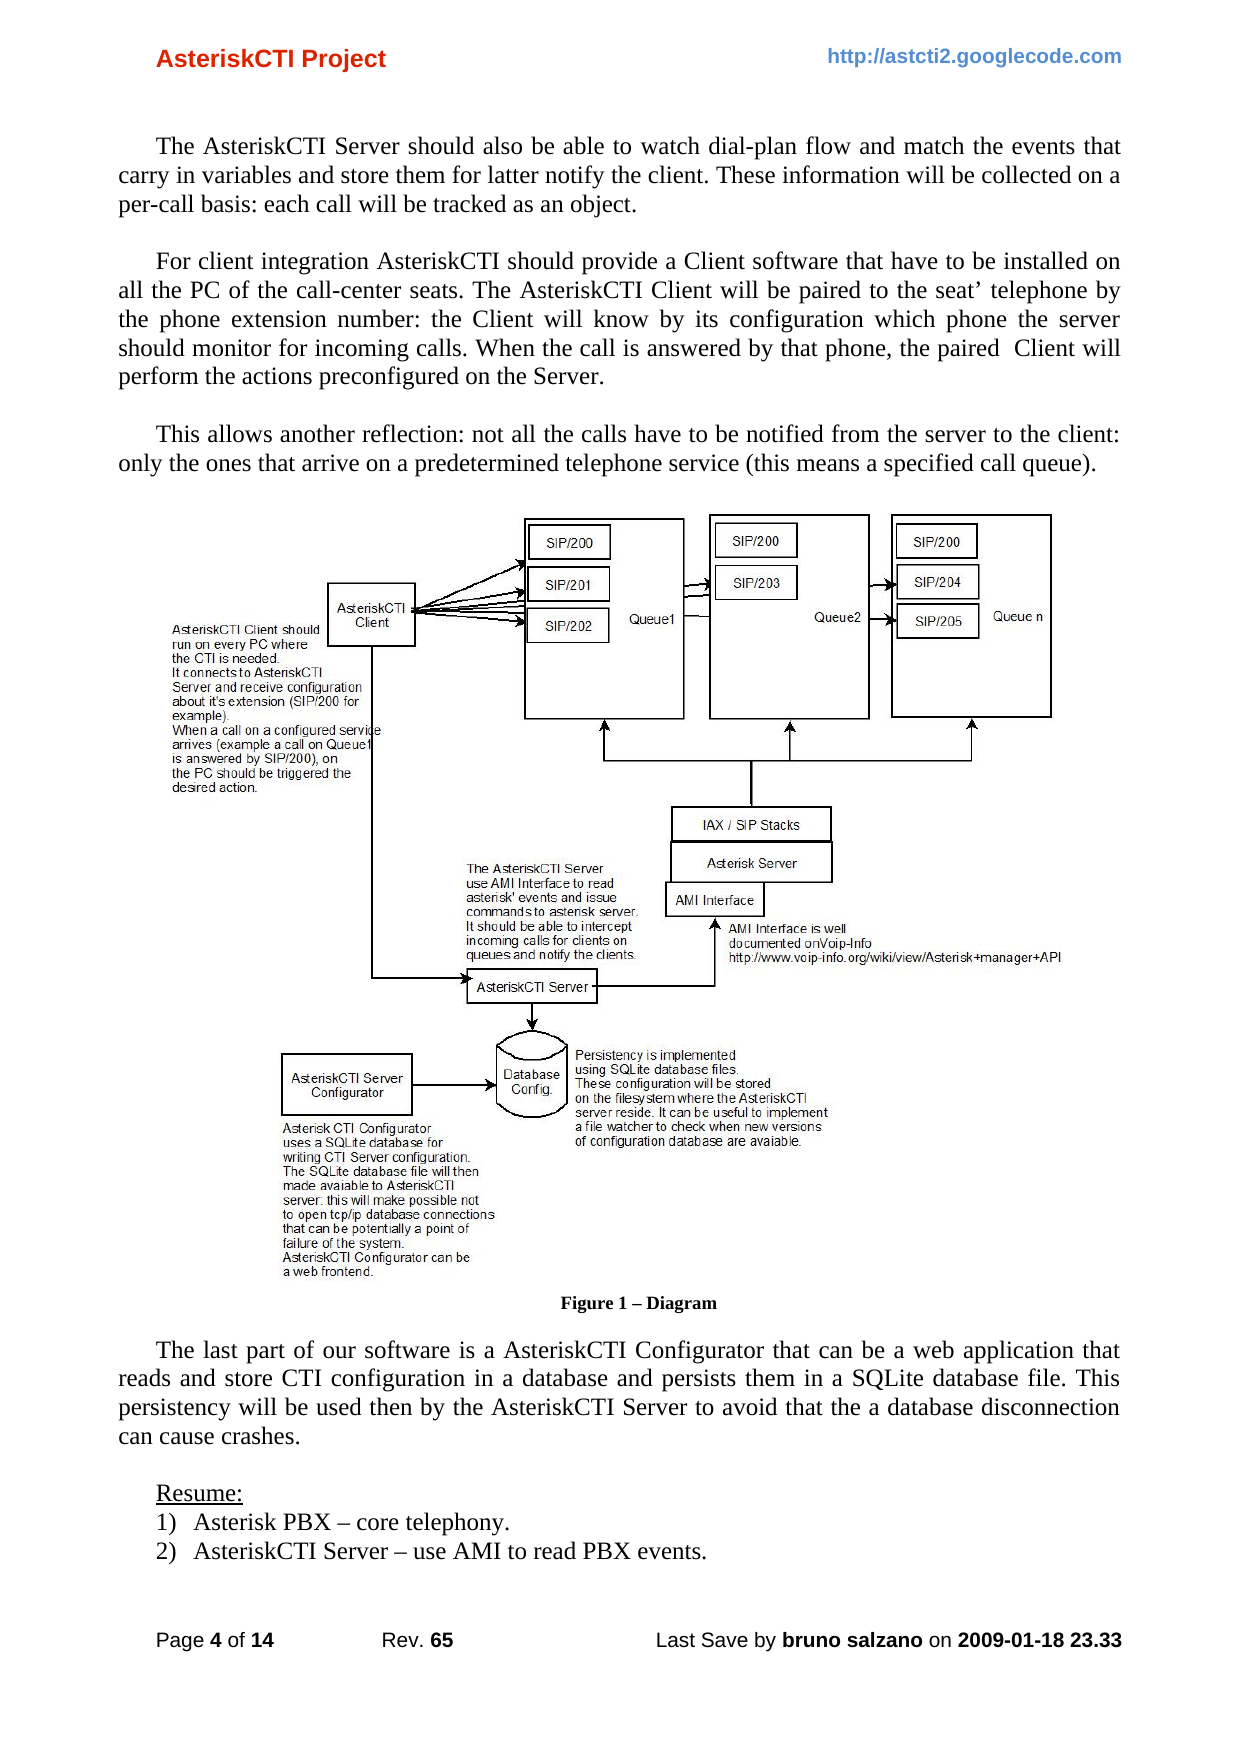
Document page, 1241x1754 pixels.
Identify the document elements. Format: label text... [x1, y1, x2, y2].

text Figure 1 – Diagram [118, 1292, 1122, 1313]
text The last part of our software is a AsteriskCTI Configurator that can be a web application that reads and store CTI configuration in a database and persists them in a SQLite database file. This persistency will be used then by the AsteriskCTI Server to avoid that the a database disconnection can cause crashes. [118, 1335, 1122, 1450]
text The AsteriskCTI Server should also be able to watch dial-plan flow and match the events that carry in variables and store them for latter notify the client. These information will be collected on a per-call basis: each call will be tracked as an object. [118, 131, 1122, 218]
picture [172, 514, 1062, 1283]
text This allows another reflection: not all the calls have to be notified from the server to the client: only the ones that arrive on a predetermined telephone service (this means a specified call queue). [118, 419, 1122, 476]
text For client integration AsteriskCTI should provide a Client software that have to be installed on all the PC of the call-center seats. The AsteriskCTI Client will be paired to the seat’ telephone by the phone extension number: the Client will know by its configuration which phone the server should monitor for incoming calls. When the call is answered by that phone, the paired Client will perform the actions preconfigured on the Server. [118, 246, 1122, 390]
list AsteriskCTI Server – use AMI to read PBX events. [156, 1536, 1122, 1565]
text Resume: [118, 1478, 1122, 1507]
list Asterisk PBX – core telephony. [156, 1507, 1122, 1536]
